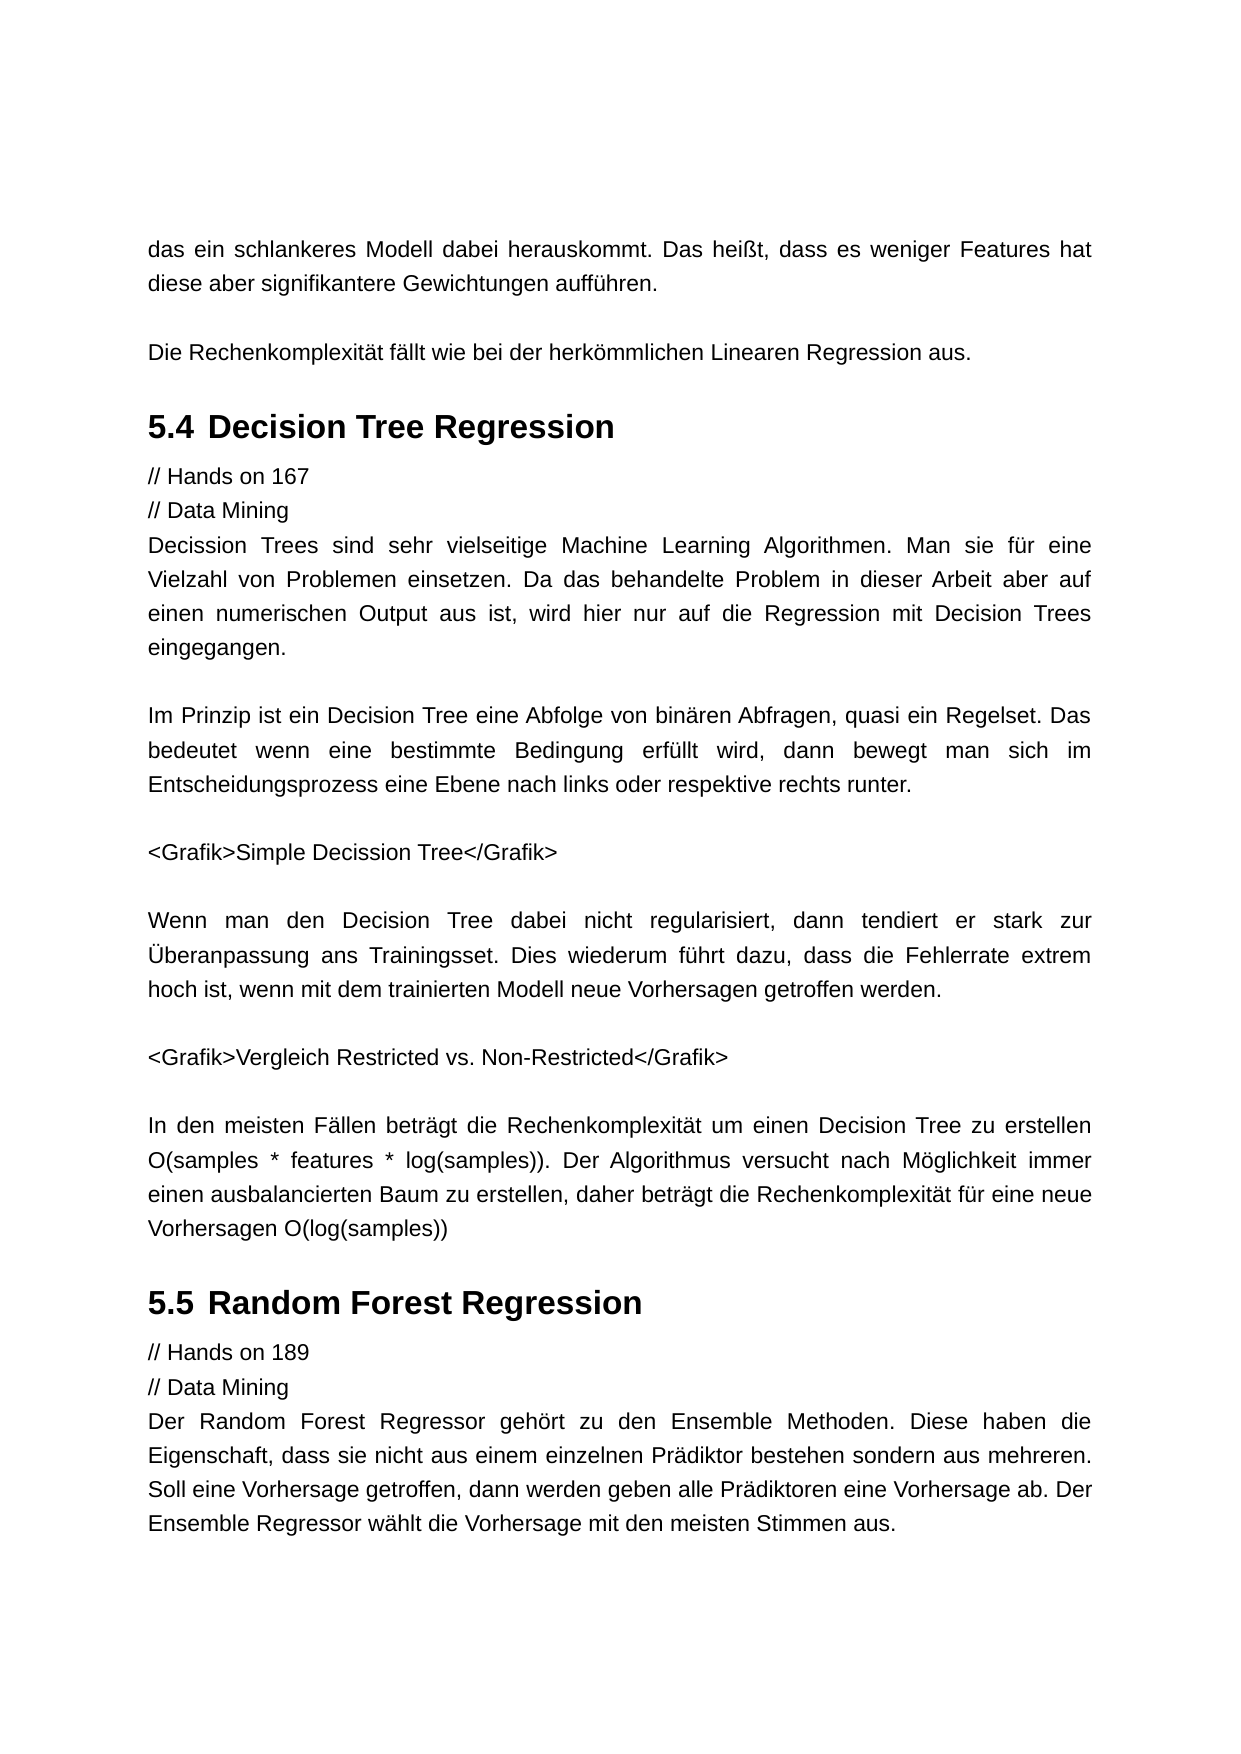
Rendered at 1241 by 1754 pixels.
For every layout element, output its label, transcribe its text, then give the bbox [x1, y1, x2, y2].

text das ein schlankeres Modell dabei herauskommt. Das heißt, dass es weniger Features hat diese aber signifikantere Gewichtungen aufführen. [148, 236, 1092, 297]
text <Grafik>Simple Decission Tree</Grafik> [148, 839, 1092, 865]
text // Hands on 167 [148, 463, 1092, 489]
subtitle Random Forest Regression [148, 1283, 1092, 1322]
subtitle Decision Tree Regression [148, 407, 1092, 446]
text <Grafik>Vergleich Restricted vs. Non-Restricted</Grafik> [148, 1044, 1092, 1070]
text Die Rechenkomplexität fällt wie bei der herkömmlichen Linearen Regression aus. [148, 339, 1092, 365]
text Decission Trees sind sehr vielseitige Machine Learning Algorithmen. Man sie für eine Vielzahl von Problemen einsetzen. Da das behandelte Problem in dieser Arbeit aber auf einen numerischen Output aus ist, wird hier nur auf die Regression mit Decision Trees eingegangen. [148, 532, 1092, 660]
text // Hands on 189 [148, 1339, 1092, 1366]
text Wenn man den Decision Tree dabei nicht regularisiert, dann tendiert er stark zur Überanpassung ans Trainingsset. Dies wiederum führt dazu, dass die Fehlerrate extrem hoch ist, wenn mit dem trainierten Modell neue Vorhersagen getroffen werden. [148, 907, 1092, 1002]
text // Data Mining [148, 497, 1092, 524]
text // Data Mining [148, 1373, 1092, 1400]
text Der Random Forest Regressor gehört zu den Ensemble Methoden. Diese haben die Eigenschaft, dass sie nicht aus einem einzelnen Prädiktor bestehen sondern aus mehreren. Soll eine Vorhersage getroffen, dann werden geben alle Prädiktoren eine Vorhersage ab. Der Ensemble Regressor wählt die Vorhersage mit den meisten Stimmen aus. [148, 1408, 1092, 1537]
text In den meisten Fällen beträgt die Rechenkomplexität um einen Decision Tree zu erstellen O(samples * features * log(samples)). Der Algorithmus versucht nach Möglichkeit immer einen ausbalancierten Baum zu erstellen, daher beträgt die Rechenkomplexität für eine neue Vorhersagen O(log(samples)) [148, 1112, 1092, 1241]
text Im Prinzip ist ein Decision Tree eine Abfolge von binären Abfragen, quasi ein Regelset. Das bedeutet wenn eine bestimmte Bedingung erfüllt wird, dann bewegt man sich im Entscheidungsprozess eine Ebene nach links oder respektive rechts runter. [148, 702, 1092, 797]
